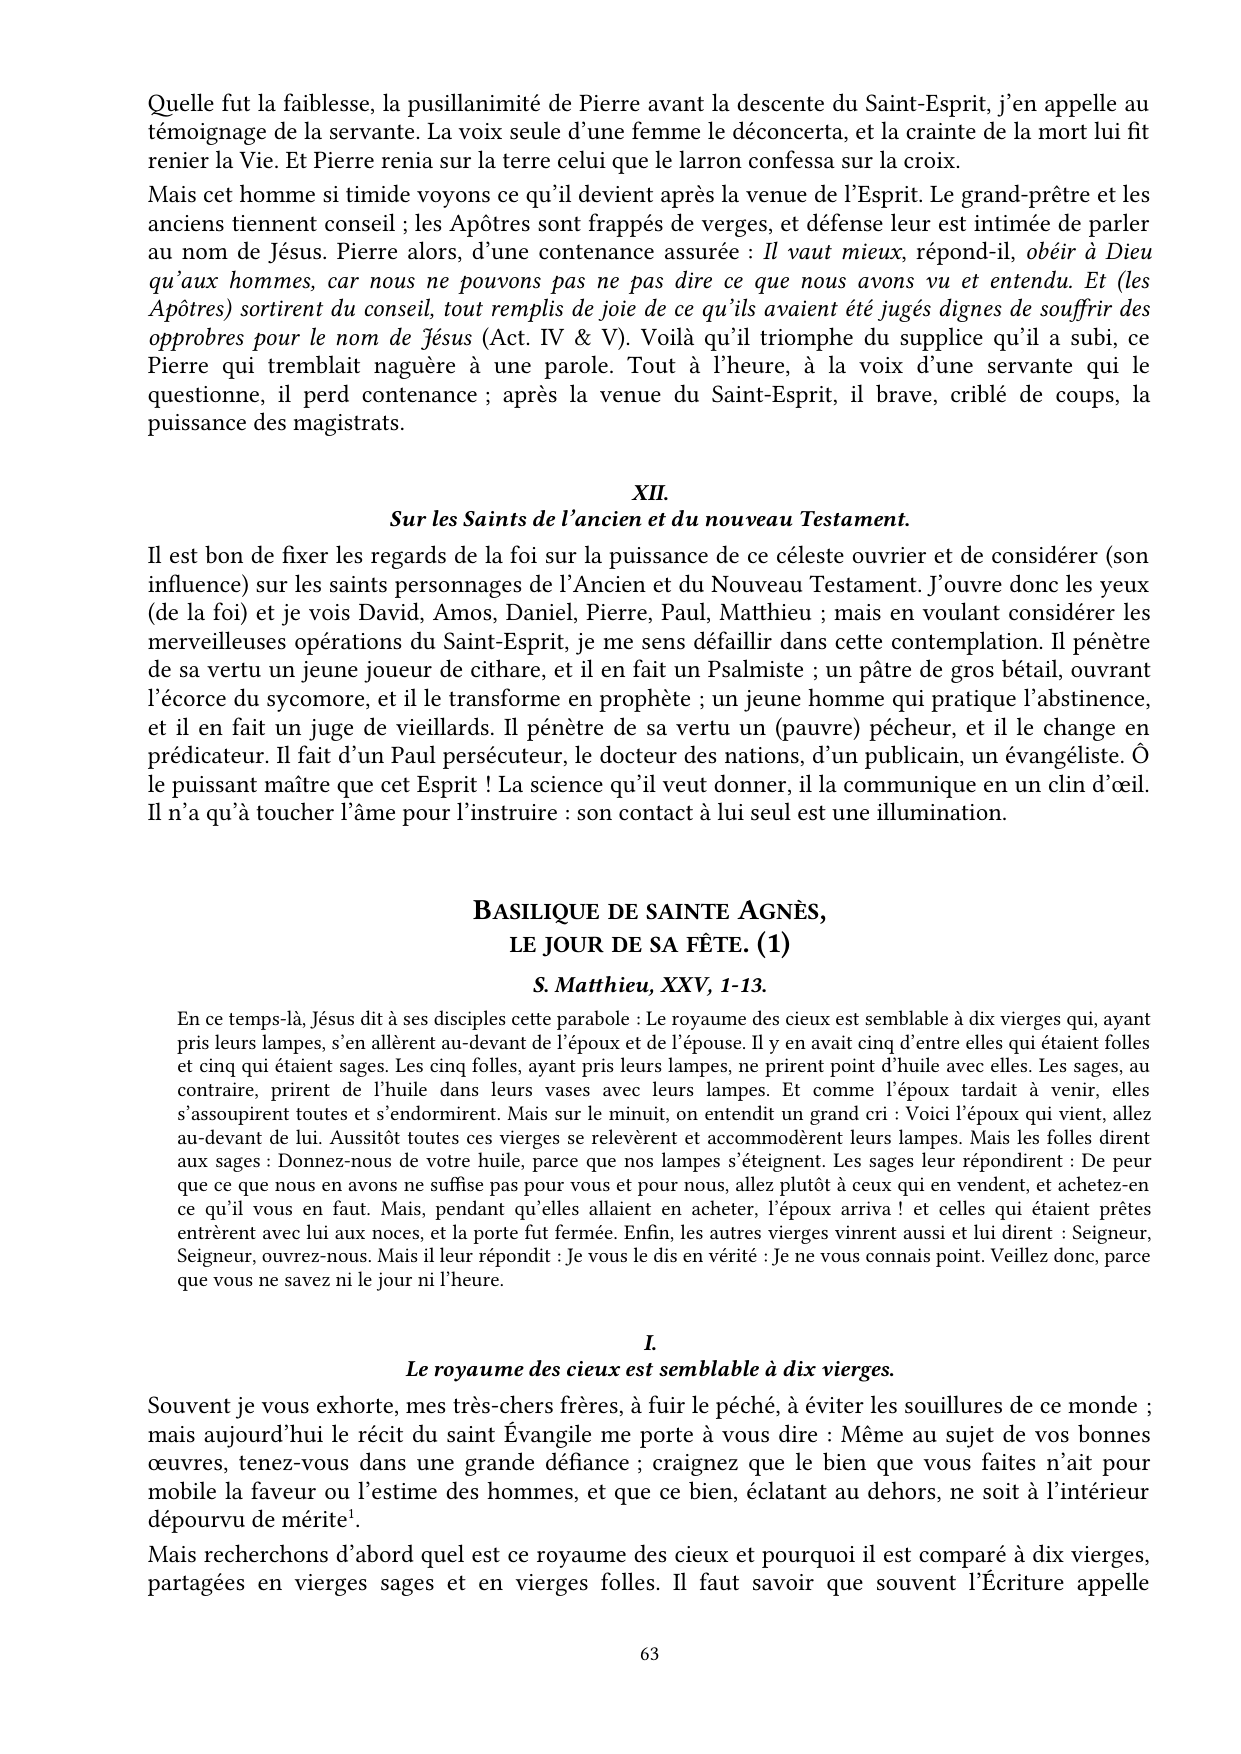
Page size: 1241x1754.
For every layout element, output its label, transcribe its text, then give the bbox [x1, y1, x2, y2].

text Il est bon de fixer les regards de la foi sur la puissance de ce céleste ouvrier et de considérer (son influence) sur les saints personnages de l’Ancien et du Nouveau Testament. J’ouvre donc les yeux (de la foi) et je vois David, Amos, Daniel, Pierre, Paul, Matthieu ; mais en voulant considérer les merveilleuses opérations du Saint-Esprit, je me sens défaillir dans cette contemplation. Il pénètre de sa vertu un jeune joueur de cithare, et il en fait un Psalmiste ; un pâtre de gros bétail, ouvrant l’écorce du sycomore, et il le transforme en prophète ; un jeune homme qui pratique l’abstinence, et il en fait un juge de vieillards. Il pénètre de sa vertu un (pauvre) pécheur, et il le change en prédicateur. Il fait d’un Paul persécuteur, le docteur des nations, d’un publicain, un évangéliste. Ô le puissant maître que cet Esprit ! La science qu’il veut donner, il la communique en un clin d’œil. Il n’a qu’à toucher l’âme pour l’instruire : son contact à lui seul est une illumination. [148, 541, 1152, 827]
text XII. Sur les Saints de l’ancien et du nouveau Testament. [148, 480, 1152, 532]
text Quelle fut la faiblesse, la pusillanimité de Pierre avant la descente du Saint-Esprit, j’en appelle au témoignage de la servante. La voix seule d’une femme le déconcerta, et la crainte de la mort lui fit renier la Vie. Et Pierre renia sur la terre celui que le larron confessa sur la croix. [148, 88, 1152, 174]
text S. Matthieu, XXV, 1-13. [148, 972, 1152, 998]
text Mais recherchons d’abord quel est ce royaume des cieux et pourquoi il est comparé à dix vierges, partagées en vierges sages et en vierges folles. Il faut savoir que souvent l’Écriture appelle [148, 1540, 1152, 1597]
text En ce temps-là, Jésus dit à ses disciples cette parabole : Le royaume des cieux est semblable à dix vierges qui, ayant pris leurs lampes, s’en allèrent au-devant de l’époux et de l’épouse. Il y en avait cinq d’entre elles qui étaient folles et cinq qui étaient sages. Les cinq folles, ayant pris leurs lampes, ne prirent point d’huile avec elles. Les sages, au contraire, prirent de l’huile dans leurs vases avec leurs lampes. Et comme l’époux tardait à venir, elles s’assoupirent toutes et s’endormirent. Mais sur le minuit, on entendit un grand cri : Voici l’époux qui vient, allez au-devant de lui. Aussitôt toutes ces vierges se relevèrent et accommodèrent leurs lampes. Mais les folles dirent aux sages : Donnez-nous de votre huile, parce que nos lampes s’éteignent. Les sages leur répondirent : De peur que ce que nous en avons ne suffise pas pour vous et pour nous, allez plutôt à ceux qui en vendent, et achetez-en ce qu’il vous en faut. Mais, pendant qu’elles allaient en acheter, l’époux arriva ! et celles qui étaient prêtes entrèrent avec lui aux noces, et la porte fut fermée. Enfin, les autres vierges vinrent aussi et lui dirent : Seigneur, Seigneur, ouvrez-nous. Mais il leur répondit : Je vous le dis en vérité : Je ne vous connais point. Veillez donc, parce que vous ne savez ni le jour ni l’heure. [177, 1007, 1152, 1292]
text I. Le royaume des cieux est semblable à dix vierges. [148, 1330, 1152, 1382]
subtitle Basilique de sainte Agnès, le jour de sa fête. (1) [148, 893, 1152, 960]
text Mais cet homme si timide voyons ce qu’il devient après la venue de l’Esprit. Le grand-prêtre et les anciens tiennent conseil ; les Apôtres sont frappés de verges, et défense leur est intimée de parler au nom de Jésus. Pierre alors, d’une contenance assurée : Il vaut mieux, répond-il, obéir à Dieu qu’aux hommes, car nous ne pouvons pas ne pas dire ce que nous avons vu et entendu. Et (les Apôtres) sortirent du conseil, tout remplis de joie de ce qu’ils avaient été jugés dignes de souffrir des opprobres pour le nom de Jésus (Act. IV & V). Voilà qu’il triomphe du supplice qu’il a subi, ce Pierre qui tremblait naguère à une parole. Tout à l’heure, à la voix d’une servante qui le questionne, il perd contenance ; après la venue du Saint-Esprit, il brave, criblé de coups, la puissance des magistrats. [148, 180, 1152, 437]
text Souvent je vous exhorte, mes très-chers frères, à fuir le péché, à éviter les souillures de ce monde ; mais aujourd’hui le récit du saint Évangile me porte à vous dire : Même au sujet de vos bonnes œuvres, tenez-vous dans une grande défiance ; craignez que le bien que vous faites n’ait pour mobile la faveur ou l’estime des hommes, et que ce bien, éclatant au dehors, ne soit à l’intérieur dépourvu de mérite1. [148, 1391, 1152, 1534]
